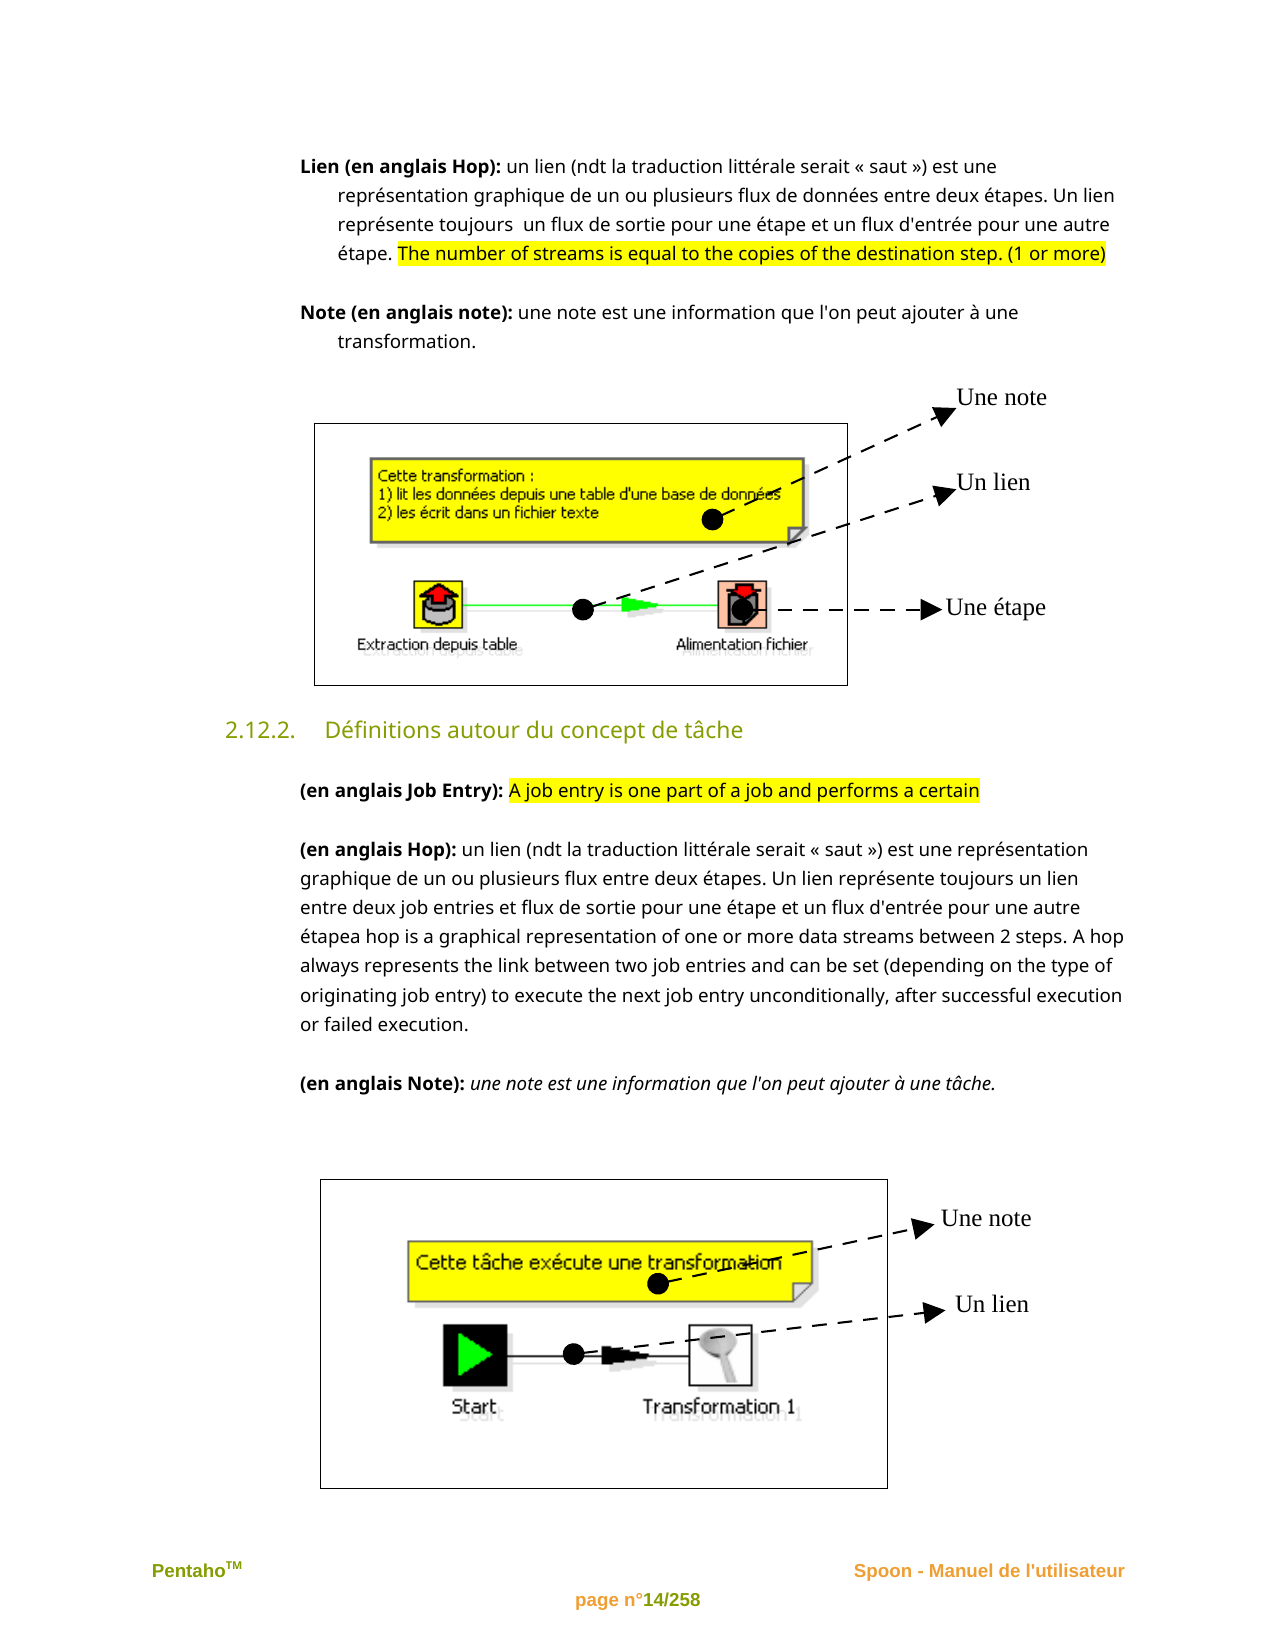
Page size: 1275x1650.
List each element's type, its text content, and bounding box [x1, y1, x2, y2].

text (en anglais Note): une note est une information que l'on peut ajouter à une tâche. [300, 1067, 1125, 1096]
subtitle Définitions autour du concept de tâche [225, 384, 1125, 745]
picture [321, 1180, 887, 1487]
text (en anglais Hop): un lien (ndt la traduction littérale serait « saut ») est une représentation graphique de un ou plusieurs flux entre deux étapes. Un lien représente toujours un lien entre deux job entries et flux de sortie pour une étape et un flux d'entrée pour une autre étapea hop is a graphical representation of one or more data streams between 2 steps. A hop always represents the link between two job entries and can be set (depending on the type of originating job entry) to execute the next job entry unconditionally, after successful execution or failed execution. [300, 833, 1125, 1037]
text Note (en anglais note): une note est une information que l'on peut ajouter à une transformation. [300, 296, 1125, 354]
text (en anglais Job Entry): A job entry is one part of a job and performs a certain [300, 774, 1125, 803]
text Lien (en anglais Hop): un lien (ndt la traduction littérale serait « saut ») est une représentation graphique de un ou plusieurs flux de données entre deux étapes. Un lien représente toujours un flux de sortie pour une étape et un flux d'entrée pour une autre étape. The number of streams is equal to the copies of the destination step. (1 or more) [300, 150, 1125, 267]
picture [315, 424, 847, 685]
